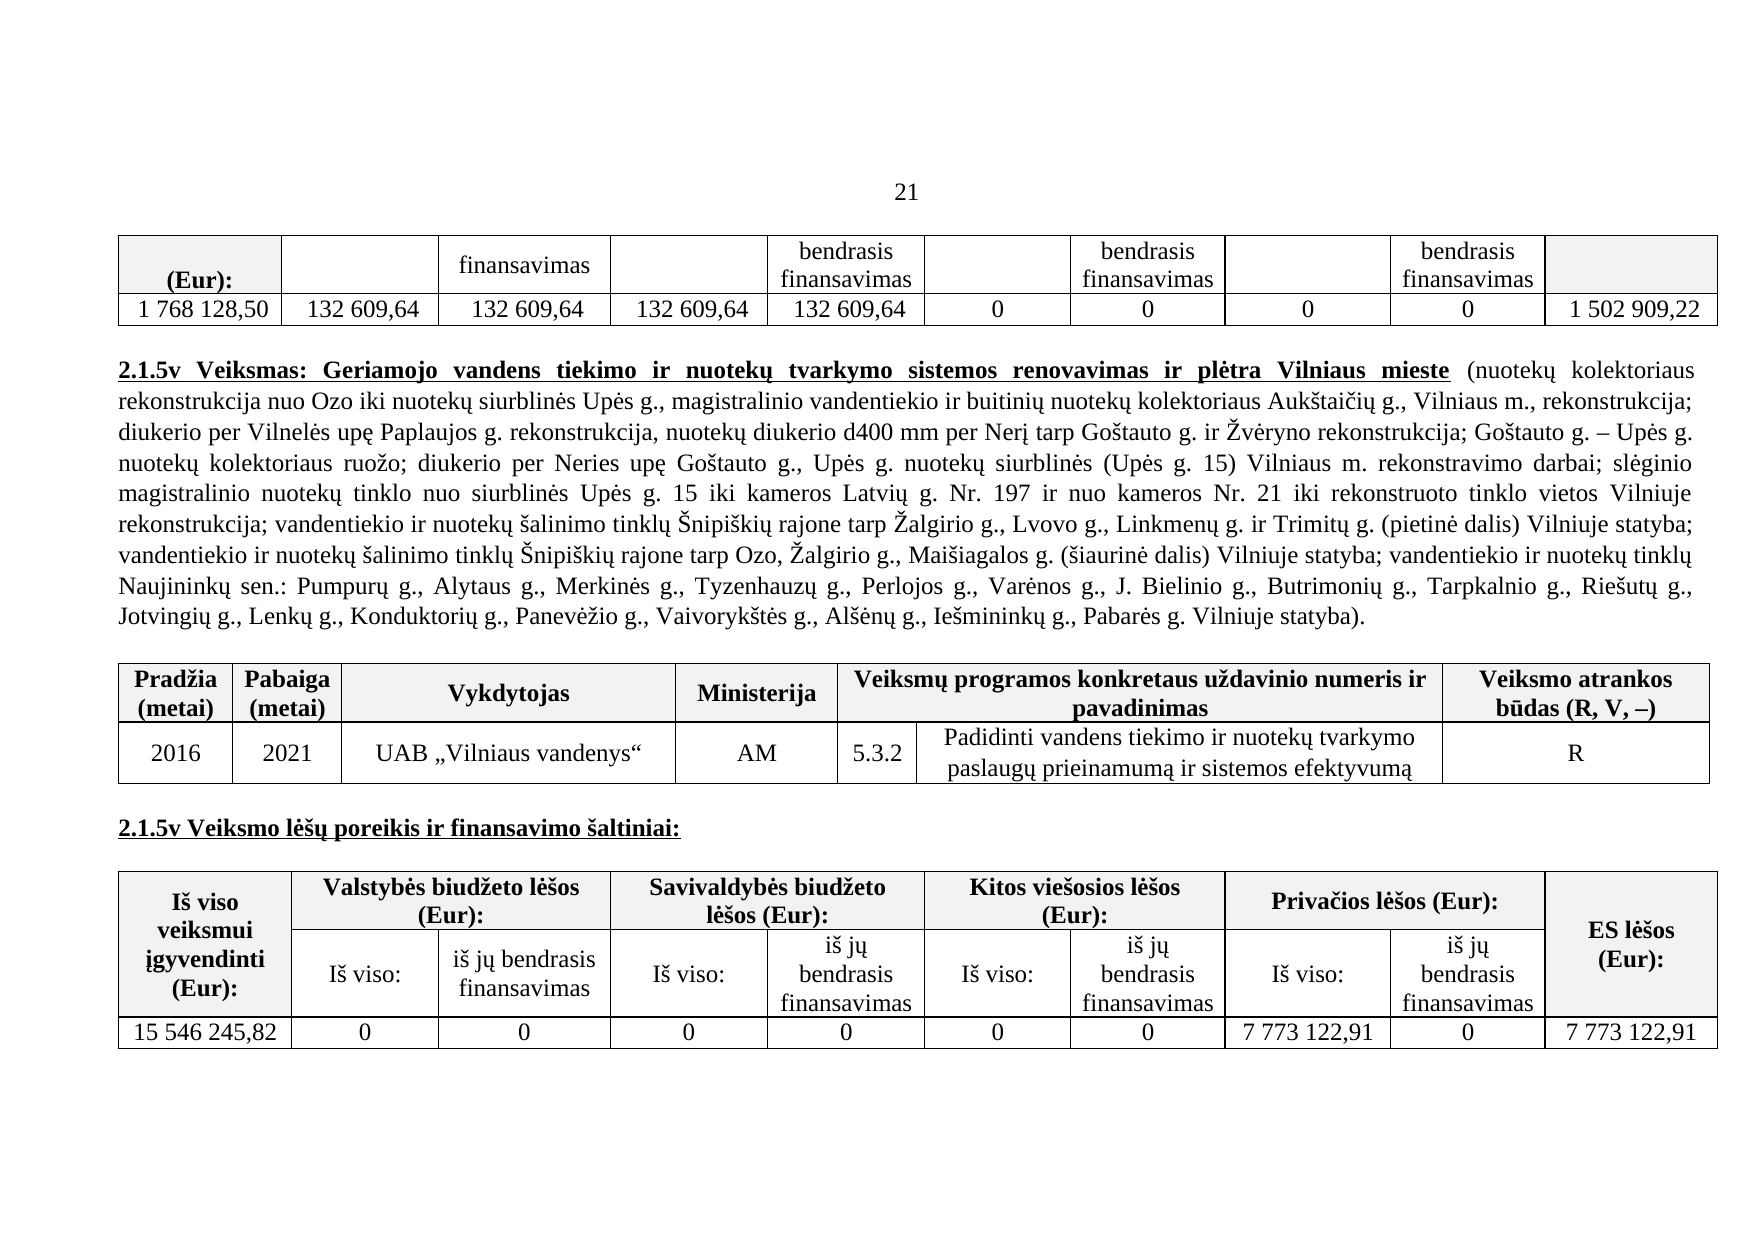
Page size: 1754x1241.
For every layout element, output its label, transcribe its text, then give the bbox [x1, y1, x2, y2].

table_cell 1 768 128,50 [119, 294, 281, 325]
table_cell 7 773 122,91 [1226, 1018, 1390, 1048]
table_cell [611, 236, 767, 293]
table_cell 0 [1071, 1018, 1224, 1048]
table_cell 132 609,64 [439, 294, 610, 325]
table_header Vykdytojas [342, 664, 675, 721]
table_cell iš jų bendrasis finansavimas [439, 930, 610, 1016]
table_cell 0 [1226, 294, 1390, 325]
table_cell 1 502 909,22 [1546, 294, 1717, 325]
table_cell [282, 236, 438, 293]
table_cell Iš viso: [1226, 930, 1390, 1016]
table_cell bendrasis finansavimas [768, 236, 924, 293]
table_cell 2016 [119, 723, 232, 783]
table_cell 0 [925, 1018, 1070, 1048]
table_cell bendrasis finansavimas [1071, 236, 1224, 293]
table_cell bendrasis finansavimas [1391, 236, 1544, 293]
table_cell 2021 [233, 723, 341, 783]
table_header Ministerija [676, 664, 837, 721]
text 2.1.5v Veiksmas: Geriamojo vandens tiekimo ir nuotekų tvarkymo sistemos renovavimas ir plėtra Vilniaus mieste (nuotekų kolektoriaus rekonstrukcija nuo Ozo iki nuotekų siurblinės Upės g., magistralinio vandentiekio ir buitinių nuotekų kolektoriaus Aukštaičių g., Vilniaus m., rekonstrukcija; diukerio per Vilnelės upę Paplaujos g. rekonstrukcija, nuotekų diukerio d400 mm per Nerį tarp Goštauto g. ir Žvėryno rekonstrukcija; Goštauto g. – Upės g. nuotekų kolektoriaus ruožo; diukerio per Neries upę Goštauto g., Upės g. nuotekų siurblinės (Upės g. 15) Vilniaus m. rekonstravimo darbai; slėginio magistralinio nuotekų tinklo nuo siurblinės Upės g. 15 iki kameros Latvių g. Nr. 197 ir nuo kameros Nr. 21 iki rekonstruoto tinklo vietos Vilniuje rekonstrukcija; vandentiekio ir nuotekų šalinimo tinklų Šnipiškių rajone tarp Žalgirio g., Lvovo g., Linkmenų g. ir Trimitų g. (pietinė dalis) Vilniuje statyba; vandentiekio ir nuotekų šalinimo tinklų Šnipiškių rajone tarp Ozo, Žalgirio g., Maišiagalos g. (šiaurinė dalis) Vilniuje statyba; vandentiekio ir nuotekų tinklų Naujininkų sen.: Pumpurų g., Alytaus g., Merkinės g., Tyzenhauzų g., Perlojos g., Varėnos g., J. Bielinio g., Butrimonių g., Tarpkalnio g., Riešutų g., Jotvingių g., Lenkų g., Konduktorių g., Panevėžio g., Vaivorykštės g., Alšėnų g., Iešmininkų g., Pabarės g. Vilniuje statyba). [118, 356, 1695, 630]
table_cell Iš viso: [292, 930, 438, 1016]
table_cell 5.3.2 [838, 723, 916, 783]
table_cell 132 609,64 [611, 294, 767, 325]
table_cell iš jų bendrasis finansavimas [1071, 930, 1224, 1016]
table_cell Padidinti vandens tiekimo ir nuotekų tvarkymo paslaugų prieinamumą ir sistemos efektyvumą [917, 723, 1442, 783]
table_header Veiksmų programos konkretaus uždavinio numeris ir pavadinimas [838, 664, 1442, 721]
table_cell finansavimas [439, 236, 610, 293]
table_header Pradžia (metai) [119, 664, 232, 721]
table_header Privačios lėšos (Eur): [1226, 872, 1544, 929]
table_header Iš viso veiksmui įgyvendinti (Eur): [119, 872, 291, 1016]
table_cell 132 609,64 [768, 294, 924, 325]
table_header Veiksmo atrankos būdas (R, V, –) [1443, 664, 1709, 721]
table_cell 0 [925, 294, 1070, 325]
table_cell [925, 236, 1070, 293]
table_header Savivaldybės biudžeto lėšos (Eur): [611, 872, 924, 929]
table_cell 7 773 122,91 [1546, 1018, 1717, 1048]
table_header (Eur): [119, 236, 281, 293]
table_header Pabaiga (metai) [233, 664, 341, 721]
table_cell 0 [611, 1018, 767, 1048]
table_cell Iš viso: [925, 930, 1070, 1016]
table_cell 132 609,64 [282, 294, 438, 325]
table_cell 0 [1071, 294, 1224, 325]
table_cell AM [676, 723, 837, 783]
table_cell 15 546 245,82 [119, 1018, 291, 1048]
table_cell [1226, 236, 1390, 293]
table_cell 0 [768, 1018, 924, 1048]
table_cell iš jų bendrasis finansavimas [1391, 930, 1544, 1016]
table_cell iš jų bendrasis finansavimas [768, 930, 924, 1016]
table_header Kitos viešosios lėšos (Eur): [925, 872, 1224, 929]
table_cell UAB „Vilniaus vandenys“ [342, 723, 675, 783]
table_cell 0 [439, 1018, 610, 1048]
table_cell 0 [292, 1018, 438, 1048]
table_header Valstybės biudžeto lėšos (Eur): [292, 872, 610, 929]
table_cell 0 [1391, 1018, 1544, 1048]
table_header ES lėšos (Eur): [1546, 872, 1717, 1016]
table_cell Iš viso: [611, 930, 767, 1016]
table_header [1546, 236, 1717, 293]
text 2.1.5v Veiksmo lėšų poreikis ir finansavimo šaltiniai: [118, 813, 1695, 842]
table_cell 0 [1391, 294, 1544, 325]
table_cell R [1443, 723, 1709, 783]
